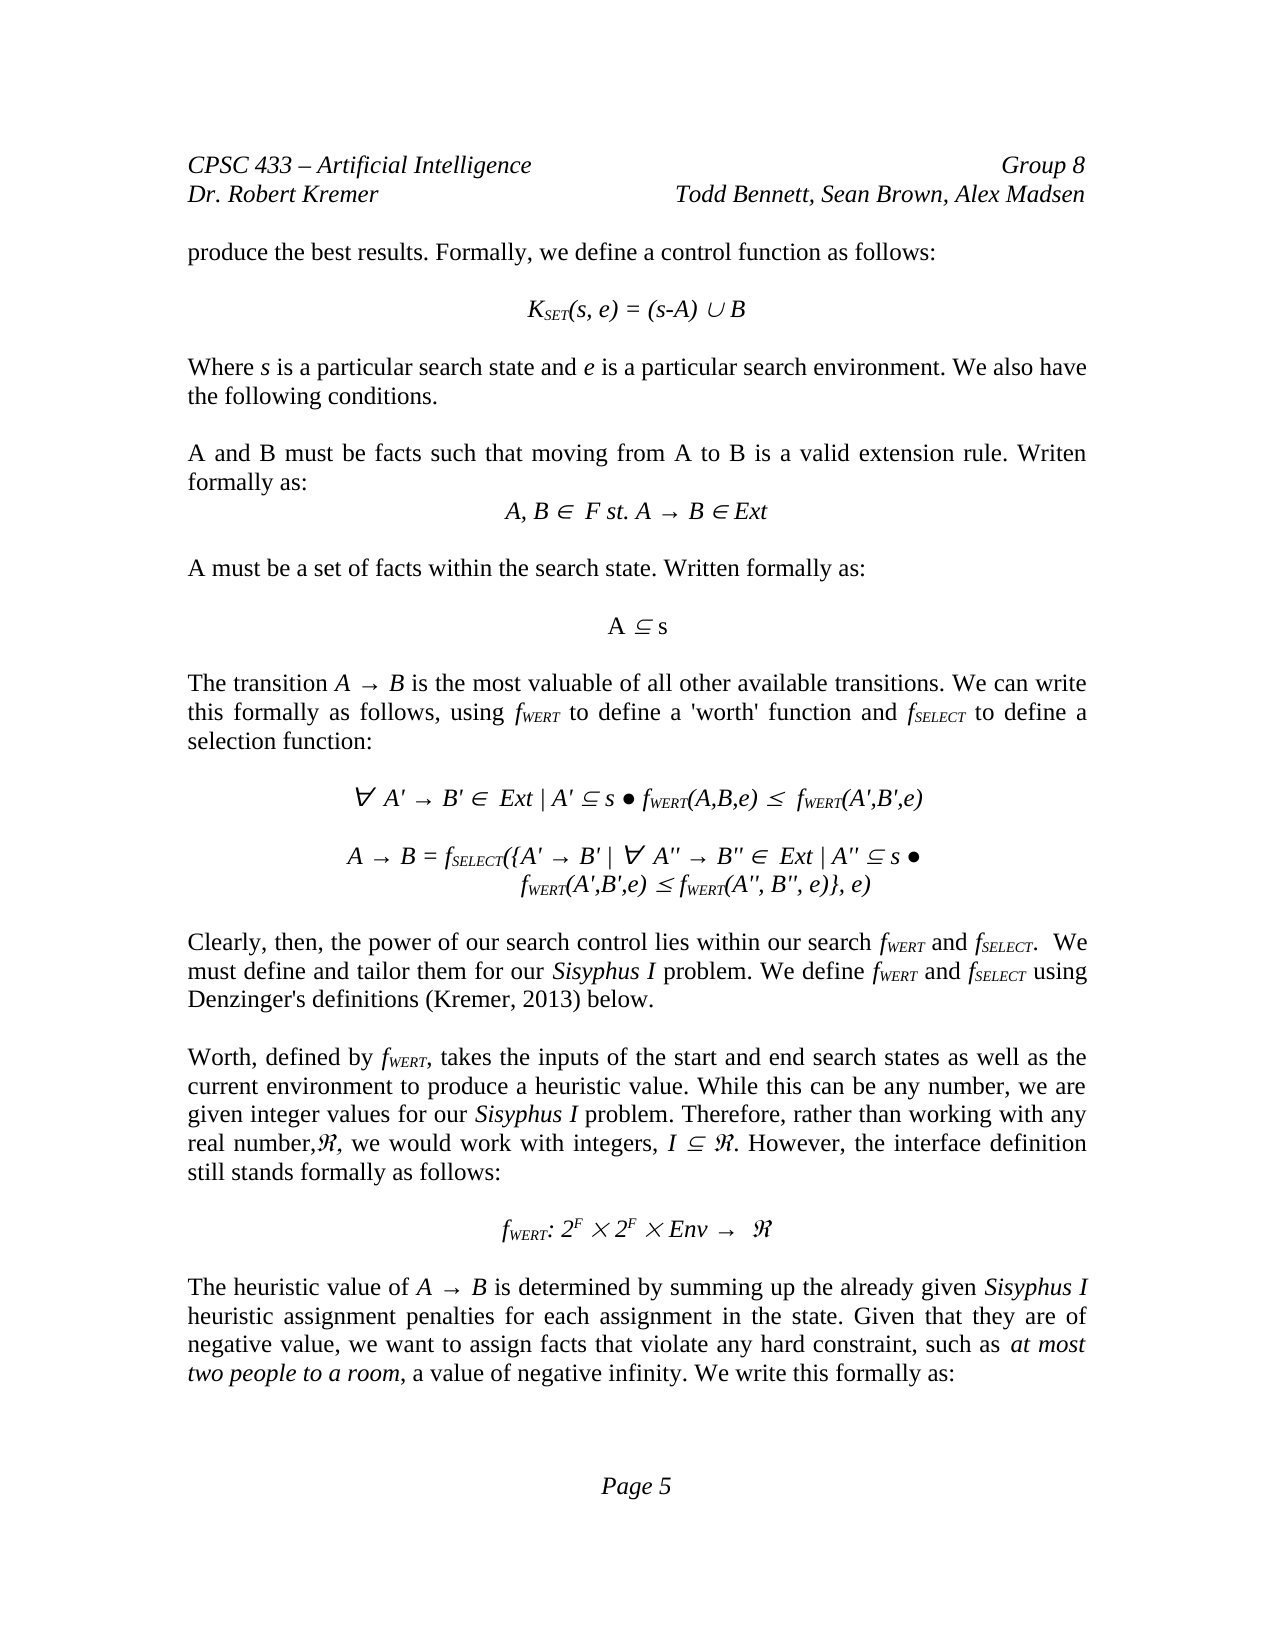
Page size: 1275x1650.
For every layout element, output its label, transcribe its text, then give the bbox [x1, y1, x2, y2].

text fWERT: 2F × 2F × Env → ℜ [187, 1214, 1087, 1243]
text ∀ A' → B' ∈ Ext | A' ⊆ s ● fWERT(A,B,e) ≤ fWERT(A',B',e) [187, 783, 1087, 812]
text The transition A → B is the most valuable of all other available transitions. We can write this formally as follows, using fWERT to define a 'worth' function and fSELECT to define a selection function: [187, 668, 1087, 754]
text Where s is a particular search state and e is a particular search environment. We also have the following conditions. [187, 352, 1087, 409]
text KSET(s, e) = (s-A) ∪ B [187, 294, 1087, 323]
text A, B ∈ F st. A → B ∈ Ext [187, 496, 1087, 524]
text A must be a set of facts within the search state. Written formally as: [187, 553, 1087, 582]
text A and B must be facts such that moving from A to B is a valid extension rule. Writen formally as: [187, 438, 1087, 496]
text fWERT(A',B',e) ≤ fWERT(A'', B'', e)}, e) [187, 869, 1087, 898]
text Worth, defined by fWERT, takes the inputs of the start and end search states as well as the current environment to produce a heuristic value. While this can be any number, we are given integer values for our Sisyphus I problem. Therefore, rather than working with any real number,ℜ, we would work with integers, I ⊆ ℜ. However, the interface definition still stands formally as follows: [187, 1042, 1087, 1186]
text produce the best results. Formally, we define a control function as follows: [187, 237, 1087, 266]
text A ⊆ s [187, 611, 1087, 639]
text A → B = fSELECT({A' → B' | ∀ A'' → B'' ∈ Ext | A'' ⊆ s ● [187, 841, 1087, 869]
text The heuristic value of A → B is determined by summing up the already given Sisyphus I heuristic assignment penalties for each assignment in the state. Given that they are of negative value, we want to assign facts that violate any hard constraint, such as at most two people to a room, a value of negative infinity. We write this formally as: [187, 1272, 1087, 1387]
text Clearly, then, the power of our search control lies within our search fWERT and fSELECT. We must define and tailor them for our Sisyphus I problem. We define fWERT and fSELECT using Denzinger's definitions (Kremer, 2013) below. [187, 927, 1087, 1013]
